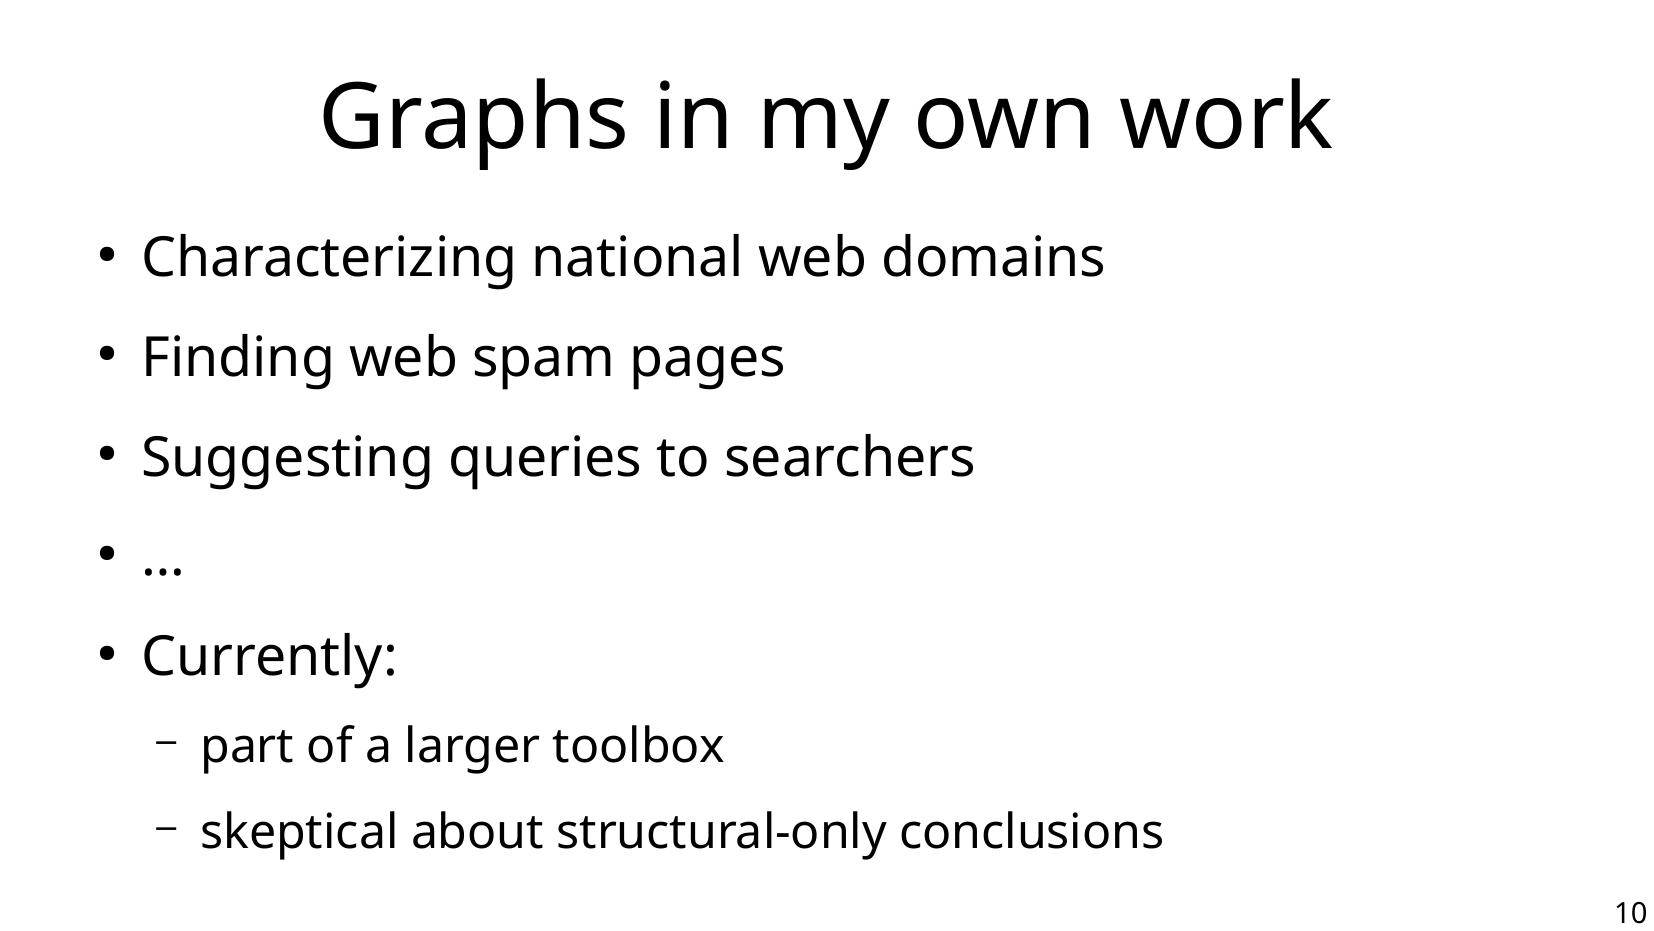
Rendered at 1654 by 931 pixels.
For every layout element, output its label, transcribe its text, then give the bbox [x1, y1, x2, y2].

title Graphs in my own work [82, 1, 1571, 217]
list Characterizing national web domains Finding web spam pages Suggesting queries to searchers … Currently: part of a larger toolbox skeptical about structural-only conclusions [82, 217, 1571, 871]
